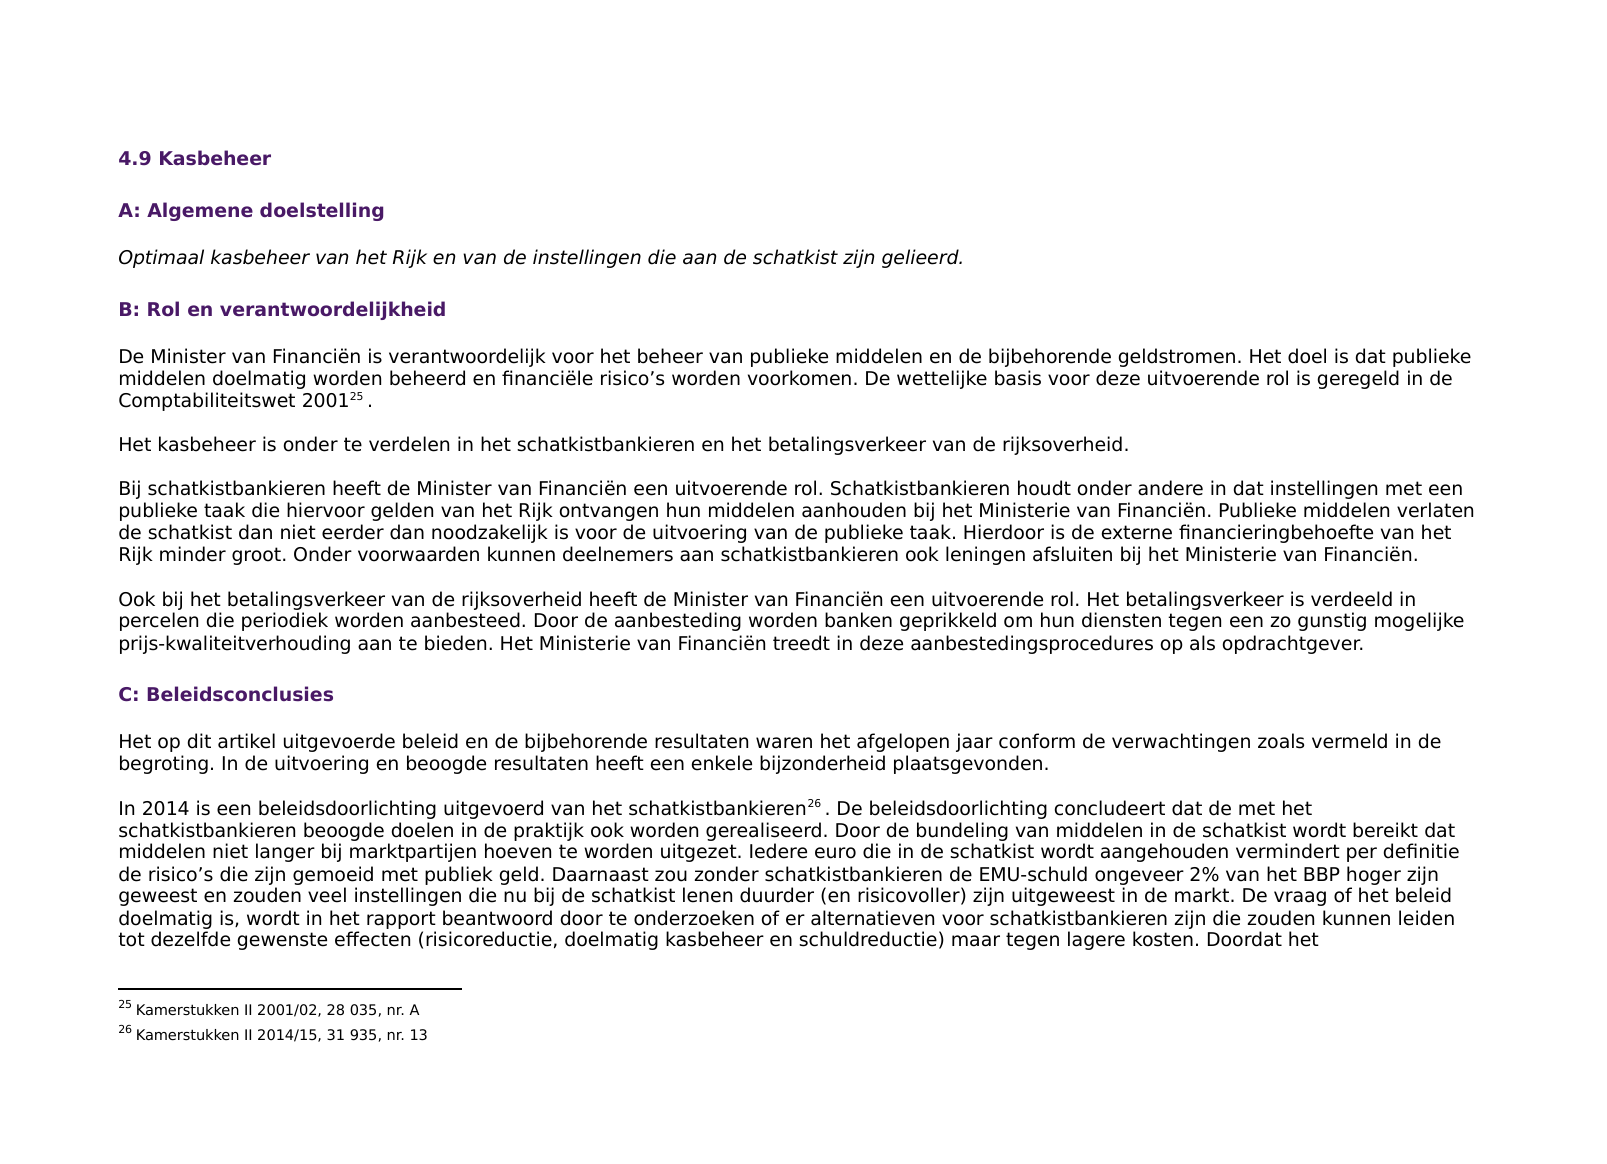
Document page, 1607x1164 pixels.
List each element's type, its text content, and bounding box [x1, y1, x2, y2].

text Kamerstukken II 2001/02, 28 035, nr. A [118, 998, 1488, 1020]
text De Minister van Financiën is verantwoordelijk voor het beheer van publieke middelen en de bijbehorende geldstromen. Het doel is dat publieke middelen doelmatig worden beheerd en financiële risico’s worden voorkomen. De wettelijke basis voor deze uitvoerende rol is geregeld in de Comptabiliteitswet 2001. [118, 346, 1488, 412]
text Ook bij het betalingsverkeer van de rijksoverheid heeft de Minister van Financiën een uitvoerende rol. Het betalingsverkeer is verdeeld in percelen die periodiek worden aanbesteed. Door de aanbesteding worden banken geprikkeld om hun diensten tegen een zo gunstig mogelijke prijs-kwaliteitverhouding aan te bieden. Het Ministerie van Financiën treedt in deze aanbestedingsprocedures op als opdrachtgever. [118, 588, 1488, 654]
text Kamerstukken II 2014/15, 31 935, nr. 13 [118, 1023, 1488, 1045]
text Het kasbeheer is onder te verdelen in het schatkistbankieren en het betalingsverkeer van de rijksoverheid. [118, 434, 1488, 456]
text In 2014 is een beleidsdoorlichting uitgevoerd van het schatkistbankieren. De beleidsdoorlichting concludeert dat de met het schatkistbankieren beoogde doelen in de praktijk ook worden gerealiseerd. Door de bundeling van middelen in de schatkist wordt bereikt dat middelen niet langer bij marktpartijen hoeven te worden uitgezet. Iedere euro die in de schatkist wordt aangehouden vermindert per definitie de risico’s die zijn gemoeid met publiek geld. Daarnaast zou zonder schatkistbankieren de EMU-schuld ongeveer 2% van het BBP hoger zijn geweest en zouden veel instellingen die nu bij de schatkist lenen duurder (en risicovoller) zijn uitgeweest in de markt. De vraag of het beleid doelmatig is, wordt in het rapport beantwoord door te onderzoeken of er alternatieven voor schatkistbankieren zijn die zouden kunnen leiden tot dezelfde gewenste effecten (risicoreductie, doelmatig kasbeheer en schuldreductie) maar tegen lagere kosten. Doordat het [118, 797, 1488, 951]
text Het op dit artikel uitgevoerde beleid en de bijbehorende resultaten waren het afgelopen jaar conform de verwachtingen zoals vermeld in de begroting. In de uitvoering en beoogde resultaten heeft een enkele bijzonderheid plaatsgevonden. [118, 731, 1488, 775]
subtitle C: Beleidsconclusies [118, 684, 1488, 706]
subtitle B: Rol en verantwoordelijkheid [118, 299, 1488, 321]
text Bij schatkistbankieren heeft de Minister van Financiën een uitvoerende rol. Schatkistbankieren houdt onder andere in dat instellingen met een publieke taak die hiervoor gelden van het Rijk ontvangen hun middelen aanhouden bij het Ministerie van Financiën. Publieke middelen verlaten de schatkist dan niet eerder dan noodzakelijk is voor de uitvoering van de publieke taak. Hierdoor is de externe financieringbehoefte van het Rijk minder groot. Onder voorwaarden kunnen deelnemers aan schatkistbankieren ook leningen afsluiten bij het Ministerie van Financiën. [118, 478, 1488, 566]
subtitle A: Algemene doelstelling [118, 200, 1488, 222]
text Optimaal kasbeheer van het Rijk en van de instellingen die aan de schatkist zijn gelieerd. [118, 247, 1488, 269]
subtitle 4.9 Kasbeheer [118, 148, 1488, 170]
